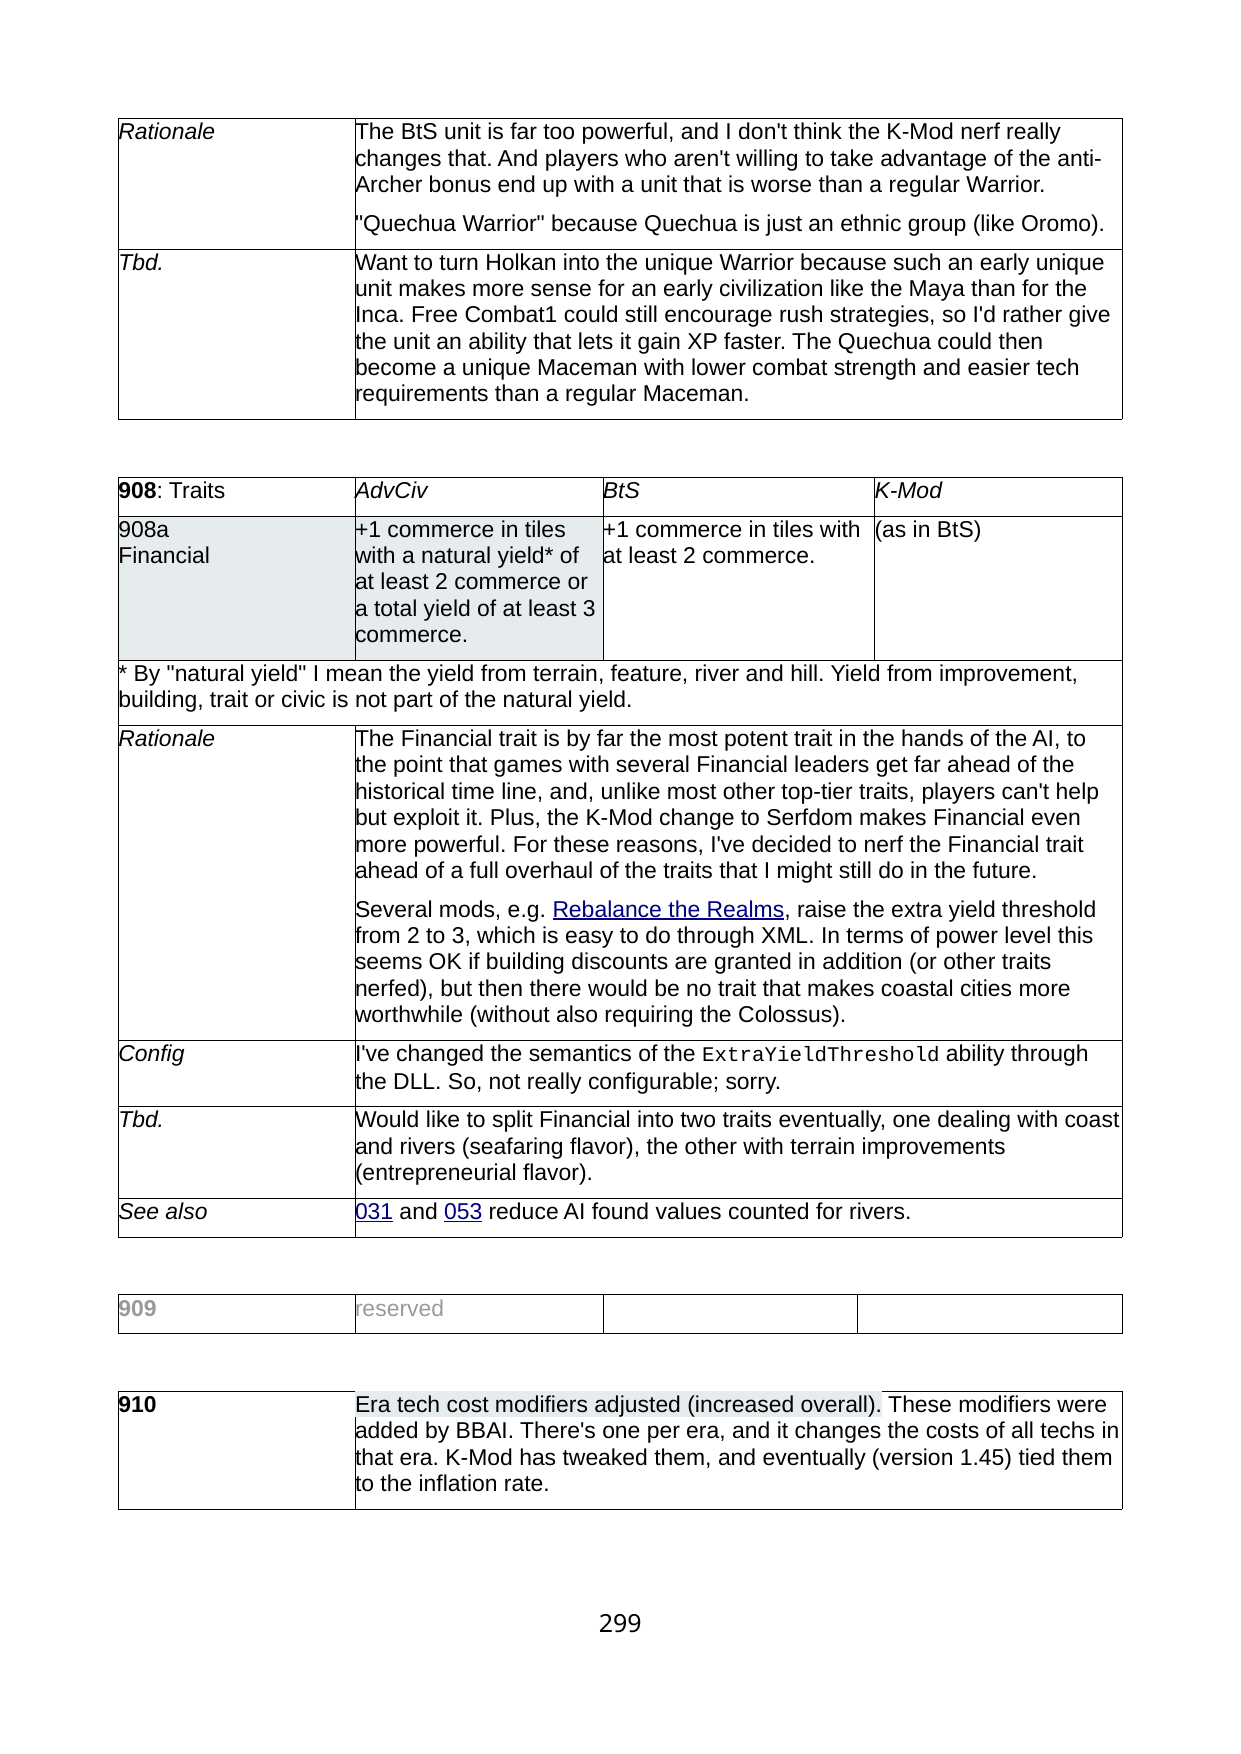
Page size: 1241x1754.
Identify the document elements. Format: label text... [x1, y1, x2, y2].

table_header 909 [119, 1295, 355, 1333]
table_cell 031 and 053 reduce AI found values counted for rivers. [356, 1199, 1122, 1237]
table_cell Rationale [119, 119, 355, 248]
table_header Era tech cost modifiers adjusted (increased overall). These modifiers were added by BBAI. There's one per era, and it changes the costs of all techs in that era. K-Mod has tweaked them, and eventually (version 1.45) tied them to the inflation rate. [356, 1392, 1122, 1509]
table_cell +1 commerce in tiles with at least 2 commerce. [604, 517, 874, 660]
table_cell * By "natural yield" I mean the yield from terrain, feature, river and hill. Yield from improvement, building, trait or civic is not part of the natural yield. [119, 661, 1122, 725]
table_cell Tbd. [119, 250, 355, 419]
table_header K-Mod [875, 478, 1122, 516]
table_header BtS [604, 478, 874, 516]
table_cell 908a Financial [119, 517, 355, 660]
table_header AdvCiv [356, 478, 603, 516]
table_cell Rationale [119, 726, 355, 1040]
table_cell (as in BtS) [875, 517, 1122, 660]
table_header 908: Traits [119, 478, 355, 516]
table_cell See also [119, 1199, 355, 1237]
table_cell The BtS unit is far too powerful, and I don't think the K-Mod nerf really changes that. And players who aren't willing to take advantage of the anti-Archer bonus end up with a unit that is worse than a regular Warrior. "Quechua Warrior" because Quechua is just an ethnic group (like Oromo). [356, 119, 1122, 248]
table_cell Want to turn Holkan into the unique Warrior because such an early unique unit makes more sense for an early civilization like the Maya than for the Inca. Free Combat1 could still encourage rush strategies, so I'd rather give the unit an ability that lets it gain XP faster. The Quechua could then become a unique Maceman with lower combat strength and easier tech requirements than a regular Maceman. [356, 250, 1122, 419]
table_cell Config [119, 1041, 355, 1106]
table_cell Would like to split Financial into two traits eventually, one dealing with coast and rivers (seafaring flavor), the other with terrain improvements (entrepreneurial flavor). [356, 1107, 1122, 1198]
table_cell +1 commerce in tiles with a natural yield* of at least 2 commerce or a total yield of at least 3 commerce. [356, 517, 603, 660]
table_header [858, 1295, 1122, 1333]
table_cell I've changed the semantics of the ExtraYieldThreshold ability through the DLL. So, not really configurable; sorry. [356, 1041, 1122, 1106]
table_header 910 [119, 1392, 355, 1509]
table_cell The Financial trait is by far the most potent trait in the hands of the AI, to the point that games with several Financial leaders get far ahead of the historical time line, and, unlike most other top-tier traits, players can't help but exploit it. Plus, the K-Mod change to Serfdom makes Financial even more powerful. For these reasons, I've decided to nerf the Financial trait ahead of a full overhaul of the traits that I might still do in the future. Several mods, e.g. Rebalance the Realms, raise the extra yield threshold from 2 to 3, which is easy to do through XML. In terms of power level this seems OK if building discounts are granted in addition (or other traits nerfed), but then there would be no trait that makes coastal cities more worthwhile (without also requiring the Colossus). [356, 726, 1122, 1040]
table_cell Tbd. [119, 1107, 355, 1198]
table_header reserved [356, 1295, 603, 1333]
table_header [604, 1295, 857, 1333]
